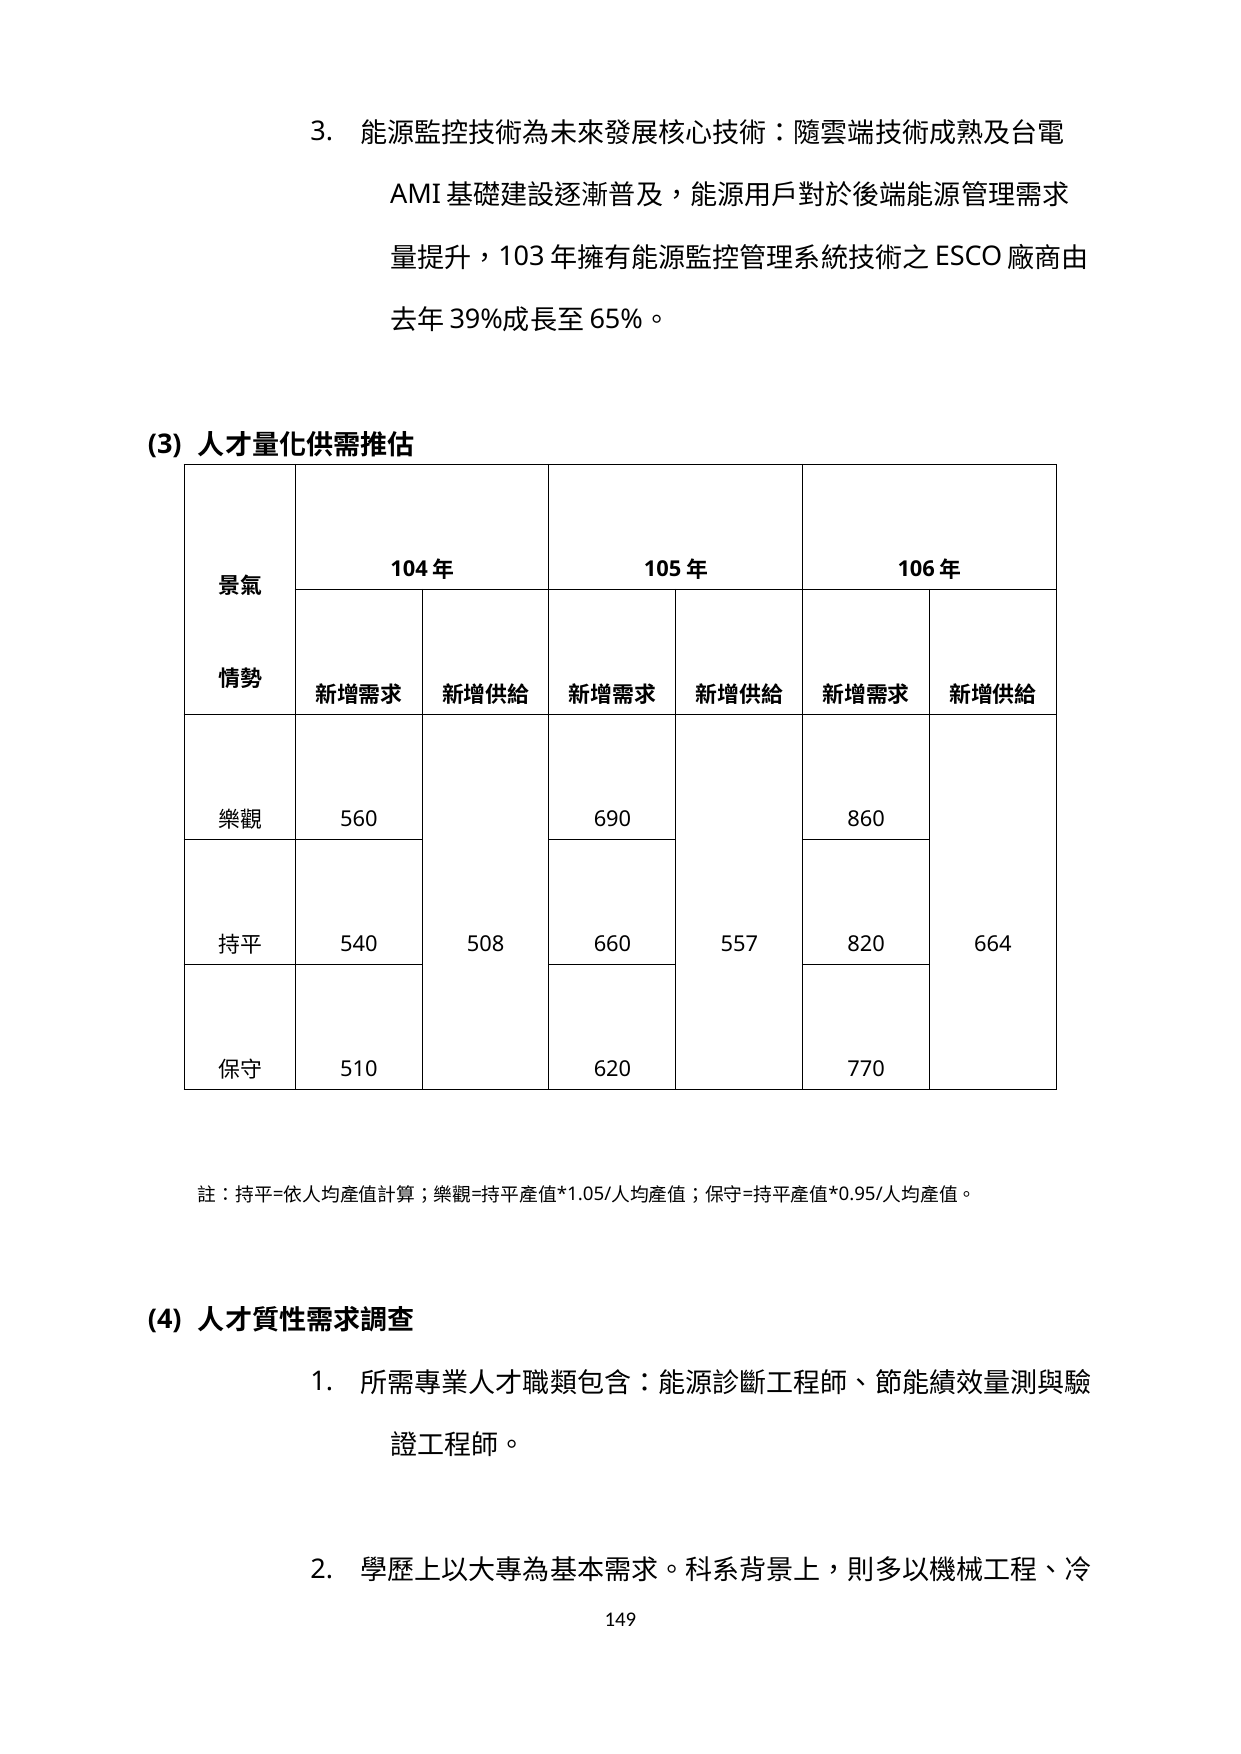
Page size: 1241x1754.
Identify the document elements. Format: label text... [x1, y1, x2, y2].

table_cell 660 [549, 840, 675, 964]
table_cell 620 [549, 965, 675, 1089]
table_cell 860 [803, 715, 929, 839]
table_cell 新增需求 [296, 590, 422, 714]
table_cell 540 [296, 840, 422, 964]
table_header 景氣 情勢 [185, 465, 295, 714]
table_cell 新增供給 [423, 590, 548, 714]
table_cell 820 [803, 840, 929, 964]
list 人才質性需求調查 [148, 1276, 1092, 1339]
table_cell 560 [296, 715, 422, 839]
table_header 106年 [803, 465, 1056, 589]
table_cell 持平 [185, 840, 295, 964]
table_cell 新增供給 [930, 590, 1056, 714]
list 能源監控技術為未來發展核心技術：隨雲端技術成熟及台電AMI基礎建設逐漸普及，能源用戶對於後端能源管理需求量提升，103年擁有能源監控管理系統技術之ESCO廠商由去年39%成長至65%。 [310, 89, 1092, 339]
table_cell 557 [676, 715, 802, 1089]
table_cell 新增需求 [549, 590, 675, 714]
table_cell 664 [930, 715, 1056, 1089]
table_cell 508 [423, 715, 548, 1089]
table_cell 510 [296, 965, 422, 1089]
table_cell 新增需求 [803, 590, 929, 714]
table_header 104年 [296, 465, 548, 589]
text 註：持平=依人均產值計算；樂觀=持平產值*1.05/人均產值；保守=持平產值*0.95/人均產值。 [198, 1151, 1063, 1214]
list 學歷上以大專為基本需求。科系背景上，則多以機械工程、冷 [310, 1526, 1092, 1589]
table_cell 新增供給 [676, 590, 802, 714]
table_cell 保守 [185, 965, 295, 1089]
table_cell 770 [803, 965, 929, 1089]
list 所需專業人才職類包含：能源診斷工程師、節能績效量測與驗證工程師。 [310, 1339, 1092, 1464]
table_header 105年 [549, 465, 802, 589]
list 人才量化供需推估 [148, 401, 1092, 464]
table_cell 樂觀 [185, 715, 295, 839]
table_cell 690 [549, 715, 675, 839]
